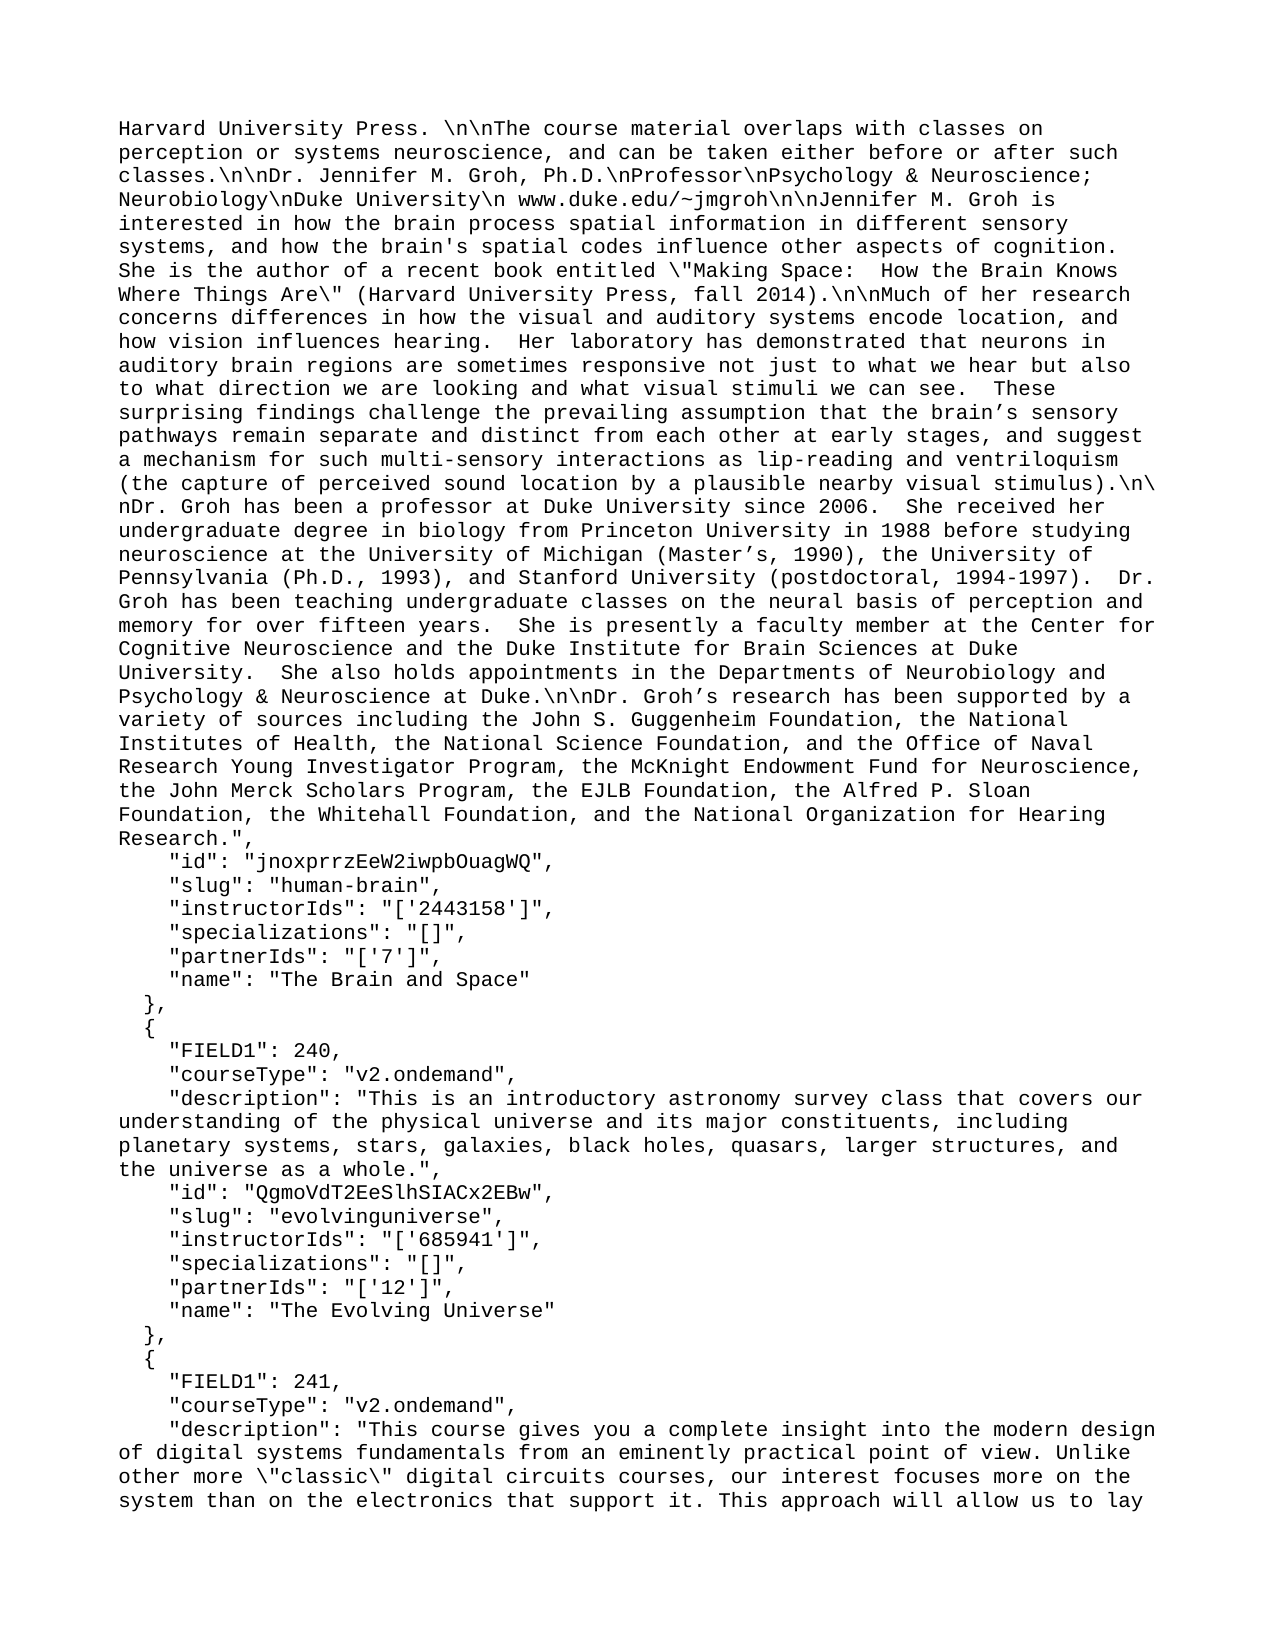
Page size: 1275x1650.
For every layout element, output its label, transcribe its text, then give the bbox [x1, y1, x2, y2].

text "specializations": "[]", [118, 1253, 1157, 1277]
text "courseType": "v2.ondemand", [118, 1395, 1157, 1419]
text }, [118, 993, 1157, 1017]
text Harvard University Press. \n\nThe course material overlaps with classes on perception or systems neuroscience, and can be taken either before or after such classes.\n\nDr. Jennifer M. Groh, Ph.D.\nProfessor\nPsychology & Neuroscience; Neurobiology\nDuke University\n www.duke.edu/~jmgroh\n\nJennifer M. Groh is interested in how the brain process spatial information in different sensory systems, and how the brain's spatial codes influence other aspects of cognition. She is the author of a recent book entitled \"Making Space: How the Brain Knows Where Things Are\" (Harvard University Press, fall 2014).\n\nMuch of her research concerns differences in how the visual and auditory systems encode location, and how vision influences hearing. Her laboratory has demonstrated that neurons in auditory brain regions are sometimes responsive not just to what we hear but also to what direction we are looking and what visual stimuli we can see. These surprising findings challenge the prevailing assumption that the brain’s sensory pathways remain separate and distinct from each other at early stages, and suggest a mechanism for such multi-sensory interactions as lip-reading and ventriloquism (the capture of perceived sound location by a plausible nearby visual stimulus).\n\nDr. Groh has been a professor at Duke University since 2006. She received her undergraduate degree in biology from Princeton University in 1988 before studying neuroscience at the University of Michigan (Master’s, 1990), the University of Pennsylvania (Ph.D., 1993), and Stanford University (postdoctoral, 1994-1997). Dr. Groh has been teaching undergraduate classes on the neural basis of perception and memory for over fifteen years. She is presently a faculty member at the Center for Cognitive Neuroscience and the Duke Institute for Brain Sciences at Duke University. She also holds appointments in the Departments of Neurobiology and Psychology & Neuroscience at Duke.\n\nDr. Groh’s research has been supported by a variety of sources including the John S. Guggenheim Foundation, the National Institutes of Health, the National Science Foundation, and the Office of Naval Research Young Investigator Program, the McKnight Endowment Fund for Neuroscience, the John Merck Scholars Program, the EJLB Foundation, the Alfred P. Sloan Foundation, the Whitehall Foundation, and the National Organization for Hearing Research.", [118, 118, 1157, 851]
text "partnerIds": "['12']", [118, 1277, 1157, 1300]
text "name": "The Brain and Space" [118, 969, 1157, 993]
text "instructorIds": "['2443158']", [118, 898, 1157, 922]
text "specializations": "[]", [118, 922, 1157, 946]
text }, [118, 1324, 1157, 1348]
text "slug": "human-brain", [118, 875, 1157, 898]
text "partnerIds": "['7']", [118, 946, 1157, 969]
text "courseType": "v2.ondemand", [118, 1064, 1157, 1088]
text "slug": "evolvinguniverse", [118, 1206, 1157, 1229]
text "instructorIds": "['685941']", [118, 1229, 1157, 1253]
text "id": "jnoxprrzEeW2iwpbOuagWQ", [118, 851, 1157, 875]
text "description": "This course gives you a complete insight into the modern design of digital systems fundamentals from an eminently practical point of view. Unlike other more \"classic\" digital circuits courses, our interest focuses more on the system than on the electronics that support it. This approach will allow us to lay [118, 1419, 1157, 1513]
text { [118, 1348, 1157, 1371]
text "FIELD1": 241, [118, 1371, 1157, 1395]
text { [118, 1017, 1157, 1040]
text "name": "The Evolving Universe" [118, 1300, 1157, 1324]
text "id": "QgmoVdT2EeSlhSIACx2EBw", [118, 1182, 1157, 1206]
text "description": "This is an introductory astronomy survey class that covers our understanding of the physical universe and its major constituents, including planetary systems, stars, galaxies, black holes, quasars, larger structures, and the universe as a whole.", [118, 1088, 1157, 1182]
text "FIELD1": 240, [118, 1040, 1157, 1064]
